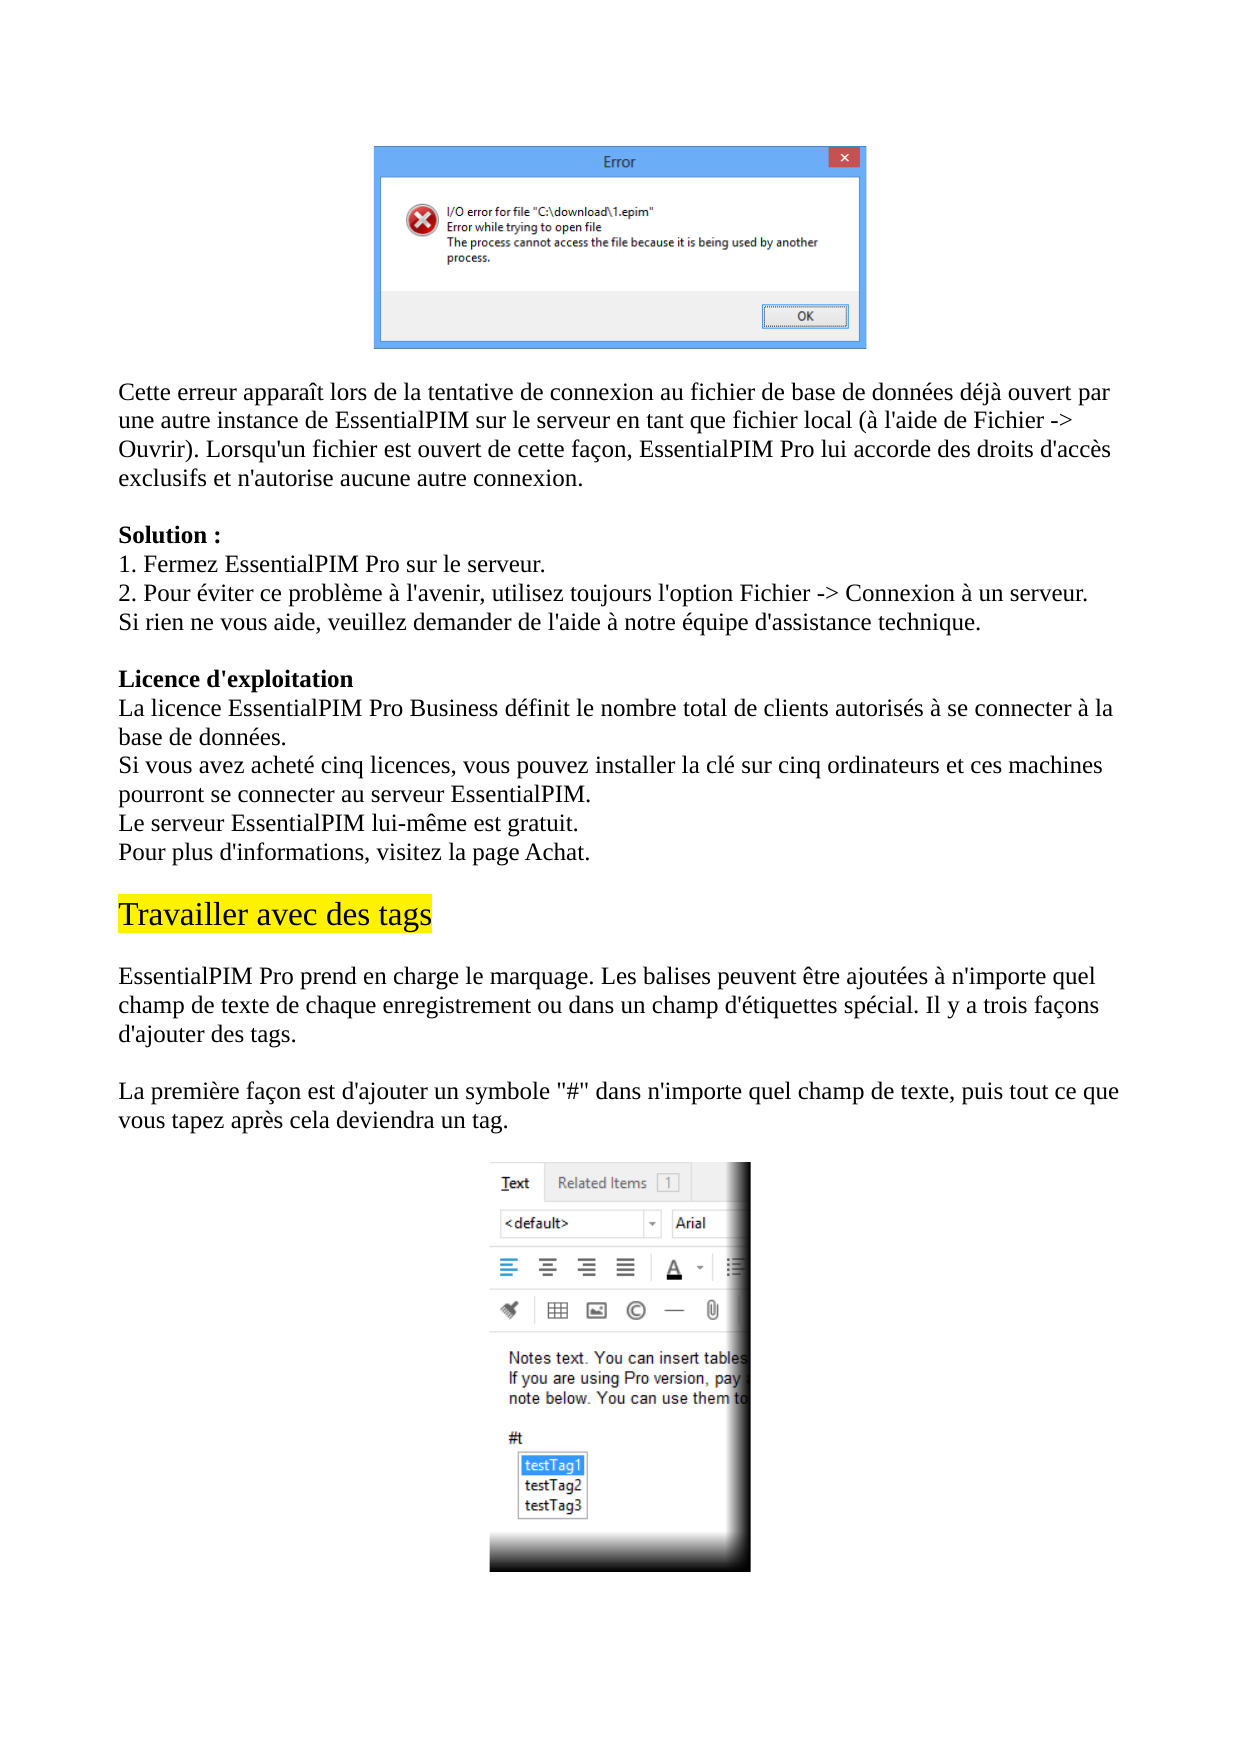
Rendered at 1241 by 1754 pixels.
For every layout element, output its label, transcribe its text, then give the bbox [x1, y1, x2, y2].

text Licence d'exploitation [118, 664, 1122, 693]
text Le serveur EssentialPIM lui-même est gratuit. [118, 808, 1122, 837]
text Solution : [118, 521, 1122, 549]
text Pour plus d'informations, visitez la page Achat. [118, 837, 1122, 866]
text Si rien ne vous aide, veuillez demander de l'aide à notre équipe d'assistance technique. [118, 607, 1122, 636]
picture [373, 146, 867, 349]
text EssentialPIM Pro prend en charge le marquage. Les balises peuvent être ajoutées à n'importe quel champ de texte de chaque enregistrement ou dans un champ d'étiquettes spécial. Il y a trois façons d'ajouter des tags. [118, 961, 1122, 1048]
text Cette erreur apparaît lors de la tentative de connexion au fichier de base de données déjà ouvert par une autre instance de EssentialPIM sur le serveur en tant que fichier local (à l'aide de Fichier -> Ouvrir). Lorsqu'un fichier est ouvert de cette façon, EssentialPIM Pro lui accorde des droits d'accès exclusifs et n'autorise aucune autre connexion. [118, 377, 1122, 492]
picture [489, 1162, 751, 1572]
text 2. Pour éviter ce problème à l'avenir, utilisez toujours l'option Fichier -> Connexion à un serveur. [118, 578, 1122, 607]
text La première façon est d'ajouter un symbole "#" dans n'importe quel champ de texte, puis tout ce que vous tapez après cela deviendra un tag. [118, 1076, 1122, 1134]
text 1. Fermez EssentialPIM Pro sur le serveur. [118, 549, 1122, 578]
text Si vous avez acheté cinq licences, vous pouvez installer la clé sur cinq ordinateurs et ces machines pourront se connecter au serveur EssentialPIM. [118, 751, 1122, 808]
text Travailler avec des tags [118, 894, 1122, 933]
text La licence EssentialPIM Pro Business définit le nombre total de clients autorisés à se connecter à la base de données. [118, 693, 1122, 751]
